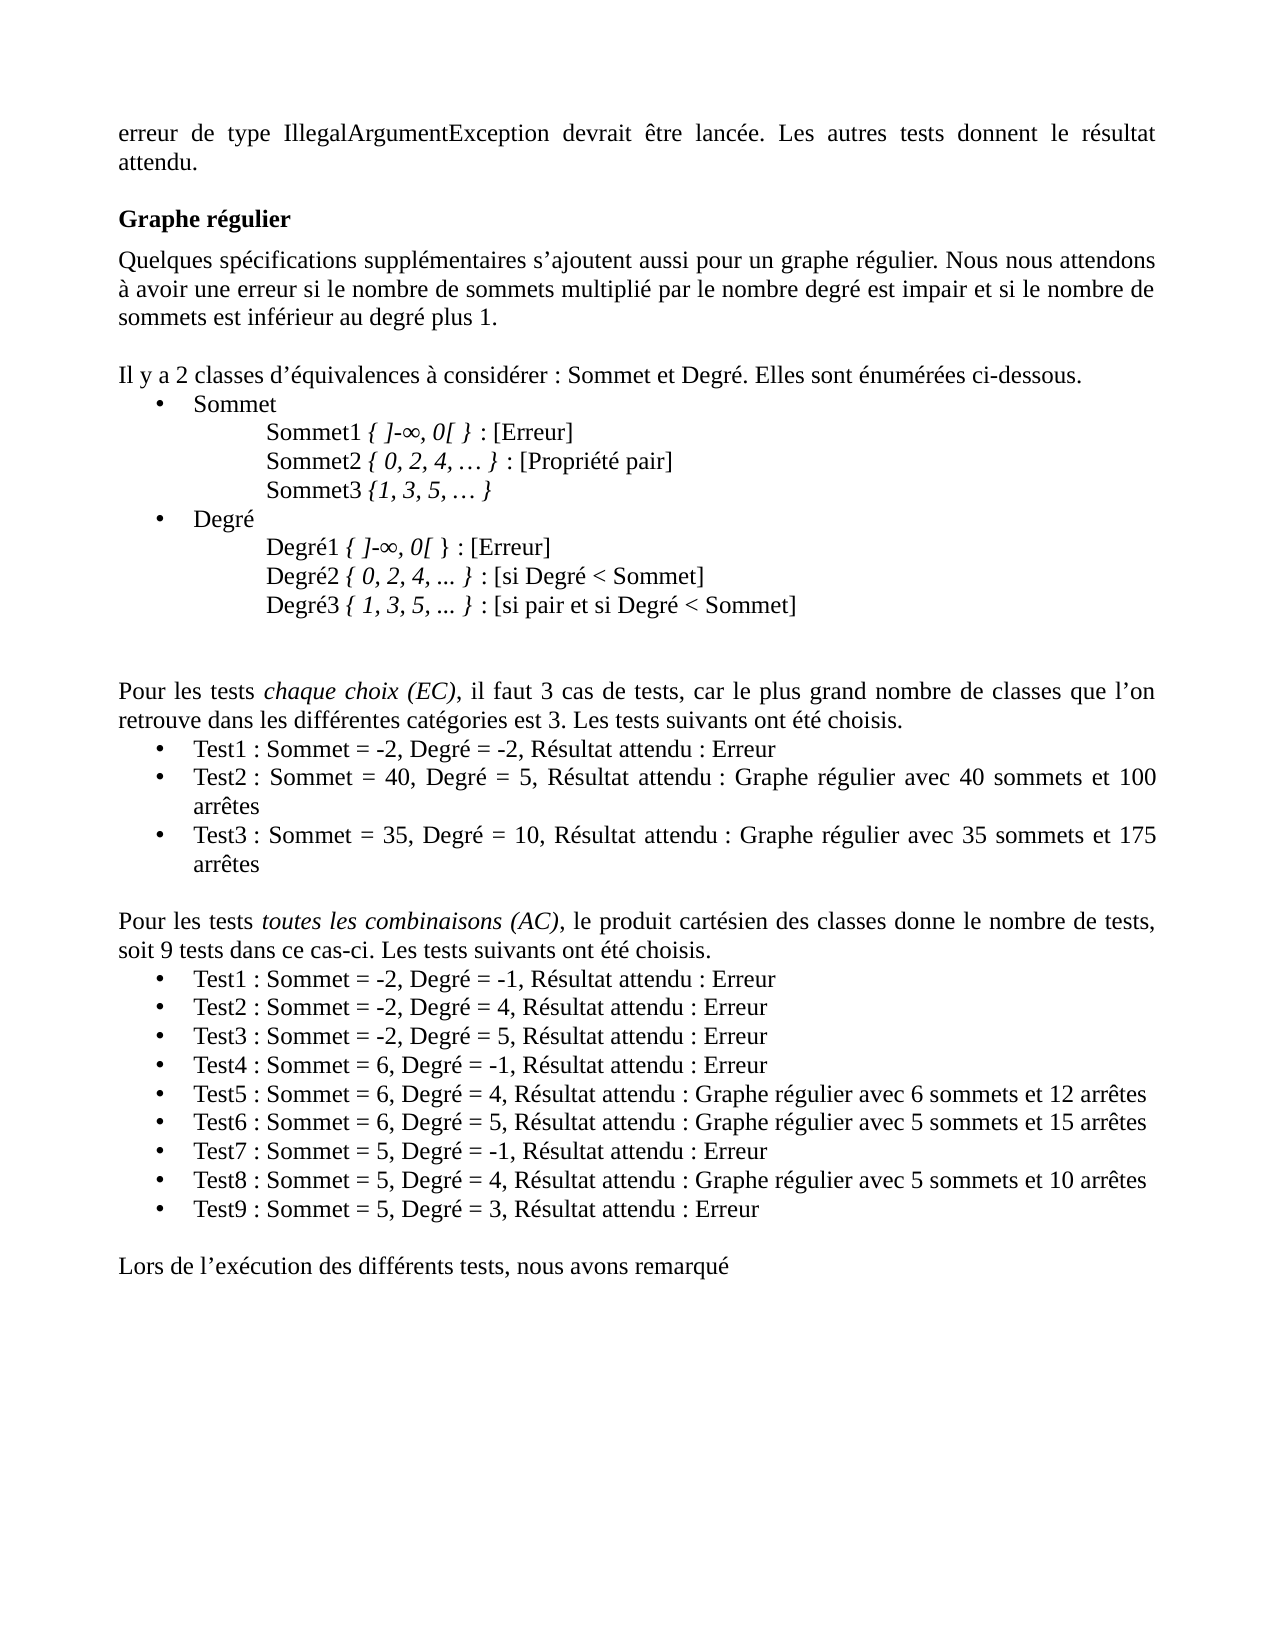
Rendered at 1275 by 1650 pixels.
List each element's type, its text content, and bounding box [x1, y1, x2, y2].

list Test8 : Sommet = 5, Degré = 4, Résultat attendu : Graphe régulier avec 5 sommets et 10 arrêtes [156, 1165, 1157, 1194]
text Il y a 2 classes d’équivalences à considérer : Sommet et Degré. Elles sont énumérées ci-dessous. [118, 360, 1157, 389]
list Test5 : Sommet = 6, Degré = 4, Résultat attendu : Graphe régulier avec 6 sommets et 12 arrêtes [156, 1079, 1157, 1107]
list Test2 : Sommet = -2, Degré = 4, Résultat attendu : Erreur [156, 992, 1157, 1021]
list Test7 : Sommet = 5, Degré = -1, Résultat attendu : Erreur [156, 1136, 1157, 1165]
list Test1 : Sommet = -2, Degré = -1, Résultat attendu : Erreur [156, 964, 1157, 992]
text Pour les tests toutes les combinaisons (AC), le produit cartésien des classes donne le nombre de tests, soit 9 tests dans ce cas-ci. Les tests suivants ont été choisis. [118, 906, 1157, 964]
text erreur de type IllegalArgumentException devrait être lancée. Les autres tests donnent le résultat attendu. [118, 118, 1157, 176]
list Test6 : Sommet = 6, Degré = 5, Résultat attendu : Graphe régulier avec 5 sommets et 15 arrêtes [156, 1107, 1157, 1136]
list Test3 : Sommet = 35, Degré = 10, Résultat attendu : Graphe régulier avec 35 sommets et 175 arrêtes [156, 820, 1157, 877]
list Test4 : Sommet = 6, Degré = -1, Résultat attendu : Erreur [156, 1050, 1157, 1079]
text Degré3 { 1, 3, 5, ... } : [si pair et si Degré < Sommet] [266, 590, 1157, 619]
text Degré2 { 0, 2, 4, ... } : [si Degré < Sommet] [266, 561, 1157, 590]
text Degré1 { ]-∞, 0[ } : [Erreur] [266, 532, 1157, 561]
text Sommet3 {1, 3, 5, … } [266, 475, 1157, 504]
text Graphe régulier [118, 204, 1157, 233]
text Pour les tests chaque choix (EC), il faut 3 cas de tests, car le plus grand nombre de classes que l’on retrouve dans les différentes catégories est 3. Les tests suivants ont été choisis. [118, 676, 1157, 734]
list Sommet [156, 389, 1157, 417]
text Lors de l’exécution des différents tests, nous avons remarqué [118, 1251, 1157, 1280]
list Test1 : Sommet = -2, Degré = -2, Résultat attendu : Erreur [156, 734, 1157, 762]
text Sommet2 { 0, 2, 4, … } : [Propriété pair] [266, 446, 1157, 475]
text Sommet1 { ]-∞, 0[ } : [Erreur] [266, 417, 1157, 446]
list Test2 : Sommet = 40, Degré = 5, Résultat attendu : Graphe régulier avec 40 sommets et 100 arrêtes [156, 762, 1157, 820]
list Test3 : Sommet = -2, Degré = 5, Résultat attendu : Erreur [156, 1021, 1157, 1050]
list Degré [156, 504, 1157, 532]
list Test9 : Sommet = 5, Degré = 3, Résultat attendu : Erreur [156, 1194, 1157, 1222]
text Quelques spécifications supplémentaires s’ajoutent aussi pour un graphe régulier. Nous nous attendons à avoir une erreur si le nombre de sommets multiplié par le nombre degré est impair et si le nombre de sommets est inférieur au degré plus 1. [118, 245, 1157, 331]
